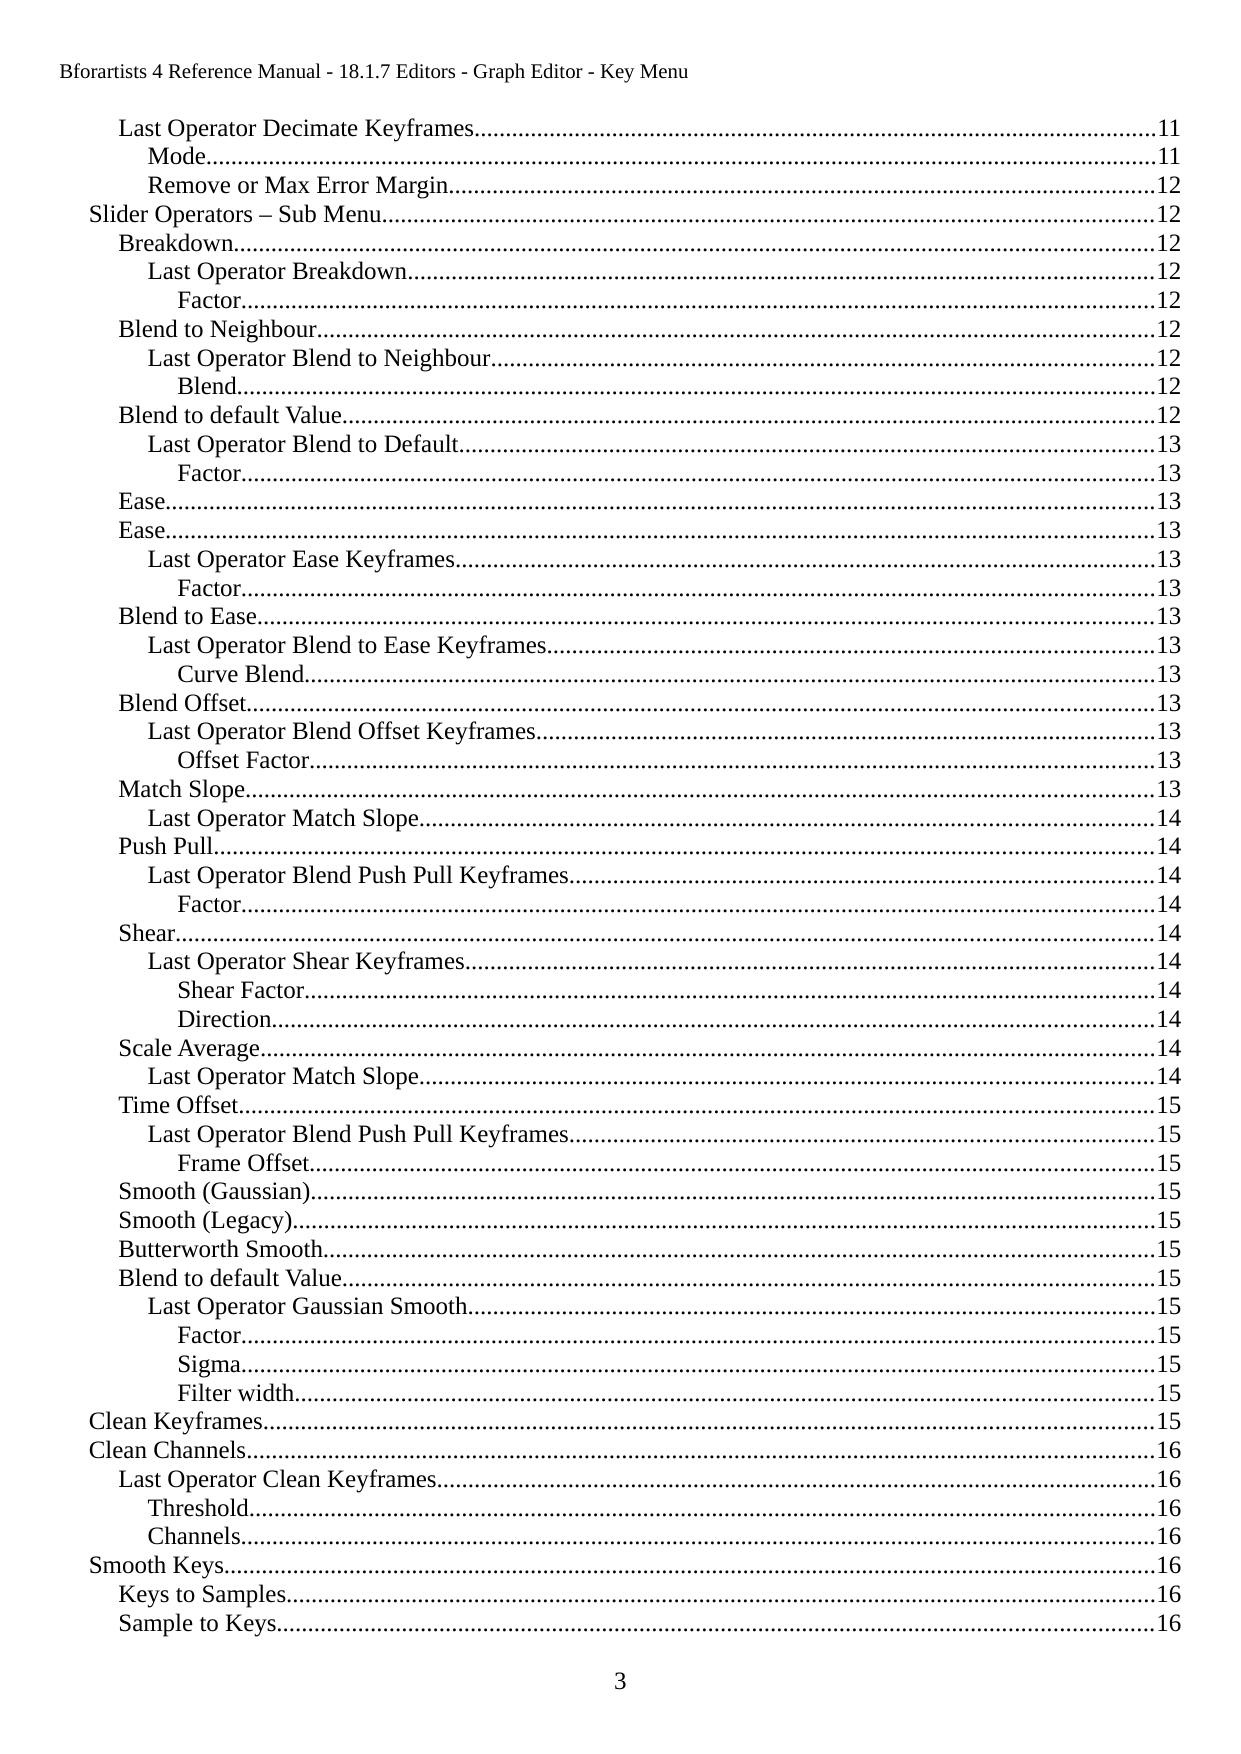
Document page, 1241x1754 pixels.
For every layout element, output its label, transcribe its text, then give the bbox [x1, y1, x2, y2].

text Frame Offset 15 [177, 1148, 1181, 1176]
text Ease 13 [118, 486, 1181, 515]
text Last Operator Breakdown 12 [147, 256, 1181, 285]
text Keys to Samples 16 [118, 1579, 1181, 1608]
text Last Operator Blend to Neighbour 12 [147, 343, 1181, 371]
text Last Operator Blend to Ease Keyframes 13 [147, 630, 1181, 659]
text Smooth (Legacy) 15 [118, 1205, 1181, 1234]
text Last Operator Match Slope 14 [147, 1061, 1181, 1090]
text Shear Factor 14 [177, 975, 1181, 1004]
text Remove or Max Error Margin 12 [147, 170, 1181, 199]
text Last Operator Match Slope 14 [147, 803, 1181, 831]
text Channels 16 [147, 1521, 1181, 1550]
text Shear 14 [118, 918, 1181, 946]
text Last Operator Blend Push Pull Keyframes 15 [147, 1119, 1181, 1148]
text Ease 13 [118, 515, 1181, 544]
text Time Offset 15 [118, 1090, 1181, 1119]
text Sigma 15 [177, 1349, 1181, 1378]
text Filter width 15 [177, 1378, 1181, 1406]
text Smooth Keys 16 [88, 1550, 1181, 1579]
text Blend to default Value 15 [118, 1263, 1181, 1291]
text Blend to default Value 12 [118, 400, 1181, 429]
text Factor 15 [177, 1320, 1181, 1349]
text Last Operator Blend Offset Keyframes 13 [147, 716, 1181, 745]
text Mode 11 [147, 141, 1181, 170]
text Offset Factor 13 [177, 745, 1181, 774]
text Last Operator Blend to Default 13 [147, 429, 1181, 458]
text Sample to Keys 16 [118, 1608, 1181, 1636]
text Blend Offset 13 [118, 688, 1181, 716]
text Match Slope 13 [118, 774, 1181, 803]
text Last Operator Decimate Keyframes 11 [118, 113, 1181, 141]
text Blend 12 [177, 371, 1181, 400]
text Last Operator Gaussian Smooth 15 [147, 1291, 1181, 1320]
text Push Pull 14 [118, 831, 1181, 860]
text Butterworth Smooth 15 [118, 1234, 1181, 1263]
text Last Operator Blend Push Pull Keyframes 14 [147, 860, 1181, 889]
text Clean Channels 16 [88, 1435, 1181, 1464]
text Scale Average 14 [118, 1033, 1181, 1061]
text Last Operator Clean Keyframes 16 [118, 1464, 1181, 1493]
text Last Operator Shear Keyframes 14 [147, 946, 1181, 975]
text Last Operator Ease Keyframes 13 [147, 544, 1181, 573]
text Blend to Ease 13 [118, 601, 1181, 630]
text Threshold 16 [147, 1493, 1181, 1521]
text Clean Keyframes 15 [88, 1406, 1181, 1435]
text Breakdown 12 [118, 228, 1181, 256]
text Factor 13 [177, 573, 1181, 601]
text Direction 14 [177, 1004, 1181, 1033]
text Factor 12 [177, 285, 1181, 314]
text Slider Operators – Sub Menu 12 [88, 199, 1181, 228]
text Blend to Neighbour 12 [118, 314, 1181, 343]
text Curve Blend 13 [177, 659, 1181, 688]
text Factor 14 [177, 889, 1181, 918]
text Smooth (Gaussian) 15 [118, 1176, 1181, 1205]
text Factor 13 [177, 458, 1181, 486]
